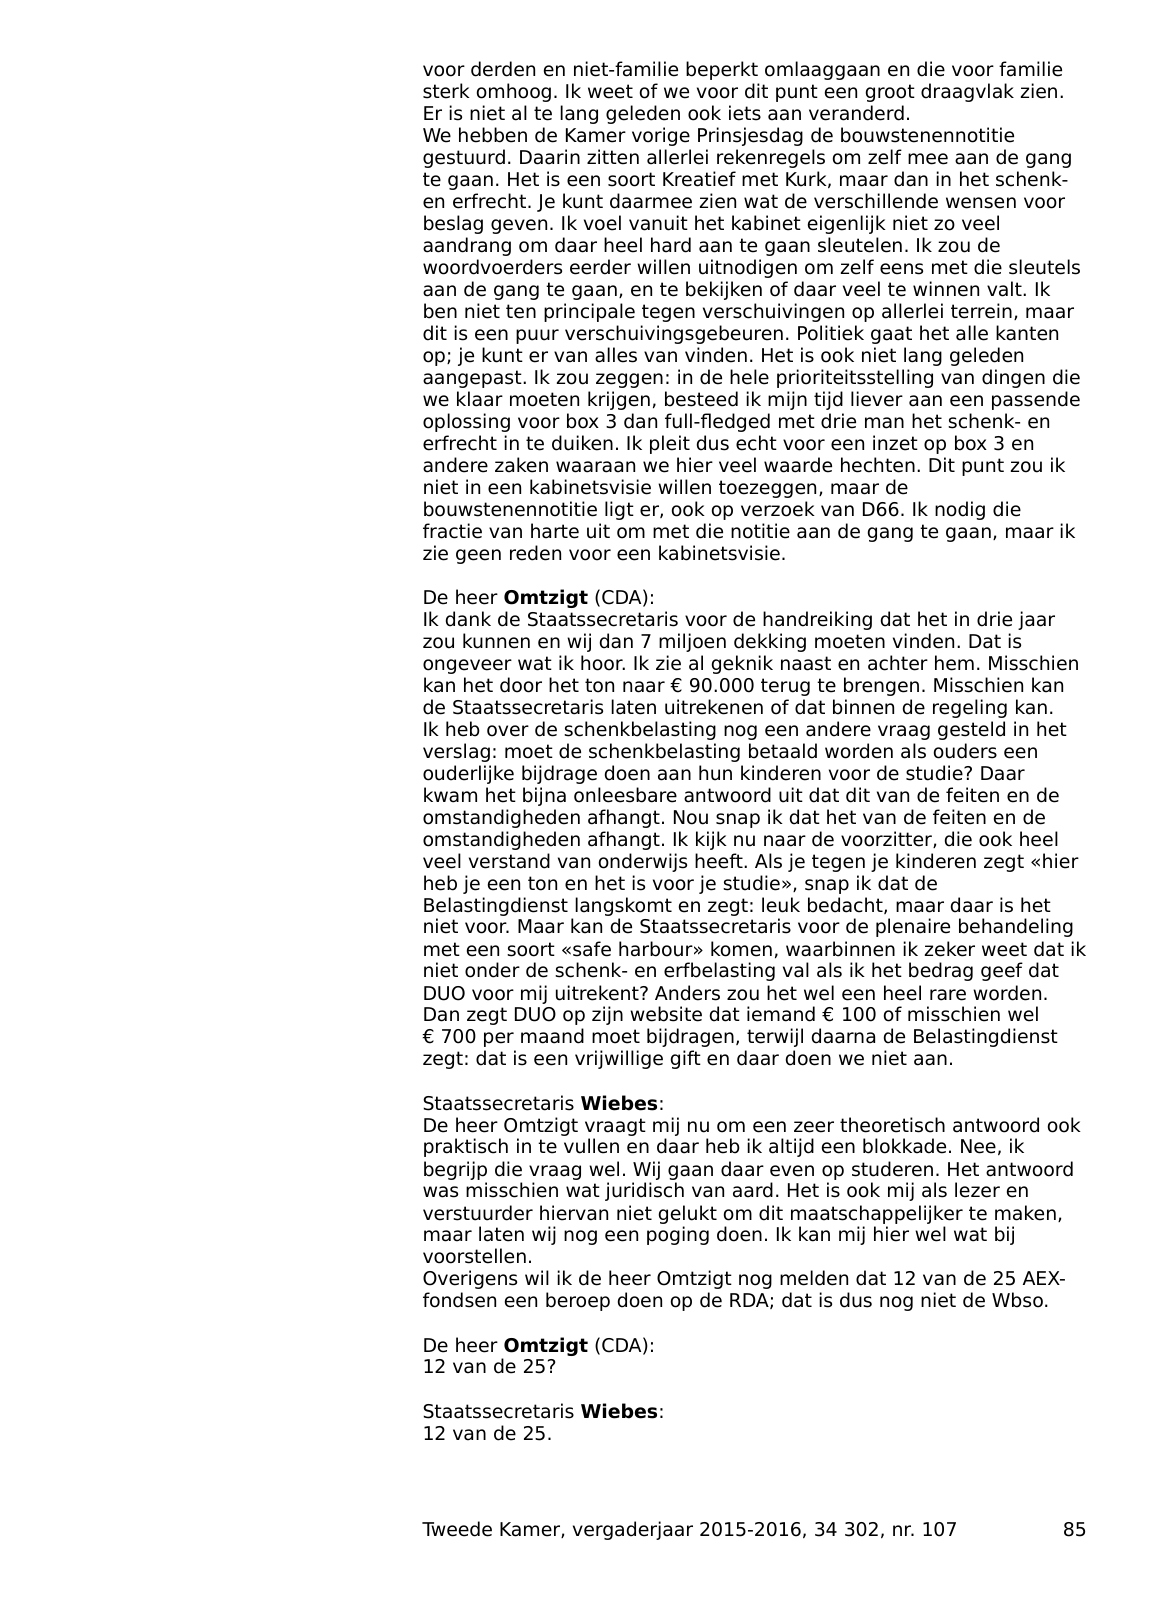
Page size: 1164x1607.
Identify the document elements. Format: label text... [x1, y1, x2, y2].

text We hebben de Kamer vorige Prinsjesdag de bouwstenennotitie gestuurd. Daarin zitten allerlei rekenregels om zelf mee aan de gang te gaan. Het is een soort Kreatief met Kurk, maar dan in het schenk- en erfrecht. Je kunt daarmee zien wat de verschillende wensen voor beslag geven. Ik voel vanuit het kabinet eigenlijk niet zo veel aandrang om daar heel hard aan te gaan sleutelen. Ik zou de woordvoerders eerder willen uitnodigen om zelf eens met die sleutels aan de gang te gaan, en te bekijken of daar veel te winnen valt. Ik ben niet ten principale tegen verschuivingen op allerlei terrein, maar dit is een puur verschuivingsgebeuren. Politiek gaat het alle kanten op; je kunt er van alles van vinden. Het is ook niet lang geleden aangepast. Ik zou zeggen: in de hele prioriteitsstelling van dingen die we klaar moeten krijgen, besteed ik mijn tijd liever aan een passende oplossing voor box 3 dan full-fledged met drie man het schenk- en erfrecht in te duiken. Ik pleit dus echt voor een inzet op box 3 en andere zaken waaraan we hier veel waarde hechten. Dit punt zou ik niet in een kabinetsvisie willen toezeggen, maar de bouwstenennotitie ligt er, ook op verzoek van D66. Ik nodig die fractie van harte uit om met die notitie aan de gang te gaan, maar ik zie geen reden voor een kabinetsvisie. [422, 125, 1087, 564]
text Overigens wil ik de heer Omtzigt nog melden dat 12 van de 25 AEX-fondsen een beroep doen op de RDA; dat is dus nog niet de Wbso. [422, 1268, 1087, 1312]
text Ik heb over de schenkbelasting nog een andere vraag gesteld in het verslag: moet de schenkbelasting betaald worden als ouders een ouderlijke bijdrage doen aan hun kinderen voor de studie? Daar kwam het bijna onleesbare antwoord uit dat dit van de feiten en de omstandigheden afhangt. Nou snap ik dat het van de feiten en de omstandigheden afhangt. Ik kijk nu naar de voorzitter, die ook heel veel verstand van onderwijs heeft. Als je tegen je kinderen zegt «hier heb je een ton en het is voor je studie», snap ik dat de Belastingdienst langskomt en zegt: leuk bedacht, maar daar is het niet voor. Maar kan de Staatssecretaris voor de plenaire behandeling met een soort «safe harbour» komen, waarbinnen ik zeker weet dat ik niet onder de schenk- en erfbelasting val als ik het bedrag geef dat DUO voor mij uitrekent? Anders zou het wel een heel rare worden. Dan zegt DUO op zijn website dat iemand € 100 of misschien wel € 700 per maand moet bijdragen, terwijl daarna de Belastingdienst zegt: dat is een vrijwillige gift en daar doen we niet aan. [422, 719, 1087, 1070]
text De heer Omtzigt (CDA): [422, 587, 1087, 609]
text voor derden en niet-familie beperkt omlaaggaan en die voor familie sterk omhoog. Ik weet of we voor dit punt een groot draagvlak zien. Er is niet al te lang geleden ook iets aan veranderd. [422, 59, 1087, 125]
text Ik dank de Staatssecretaris voor de handreiking dat het in drie jaar zou kunnen en wij dan 7 miljoen dekking moeten vinden. Dat is ongeveer wat ik hoor. Ik zie al geknik naast en achter hem. Misschien kan het door het ton naar € 90.000 terug te brengen. Misschien kan de Staatssecretaris laten uitrekenen of dat binnen de regeling kan. [422, 609, 1087, 719]
text Staatssecretaris Wiebes: [422, 1401, 1087, 1423]
text 12 van de 25. [422, 1423, 1087, 1444]
text De heer Omtzigt (CDA): [422, 1334, 1087, 1356]
text De heer Omtzigt vraagt mij nu om een zeer theoretisch antwoord ook praktisch in te vullen en daar heb ik altijd een blokkade. Nee, ik begrijp die vraag wel. Wij gaan daar even op studeren. Het antwoord was misschien wat juridisch van aard. Het is ook mij als lezer en verstuurder hiervan niet gelukt om dit maatschappelijker te maken, maar laten wij nog een poging doen. Ik kan mij hier wel wat bij voorstellen. [422, 1114, 1087, 1268]
text 12 van de 25? [422, 1356, 1087, 1378]
text Staatssecretaris Wiebes: [422, 1092, 1087, 1114]
